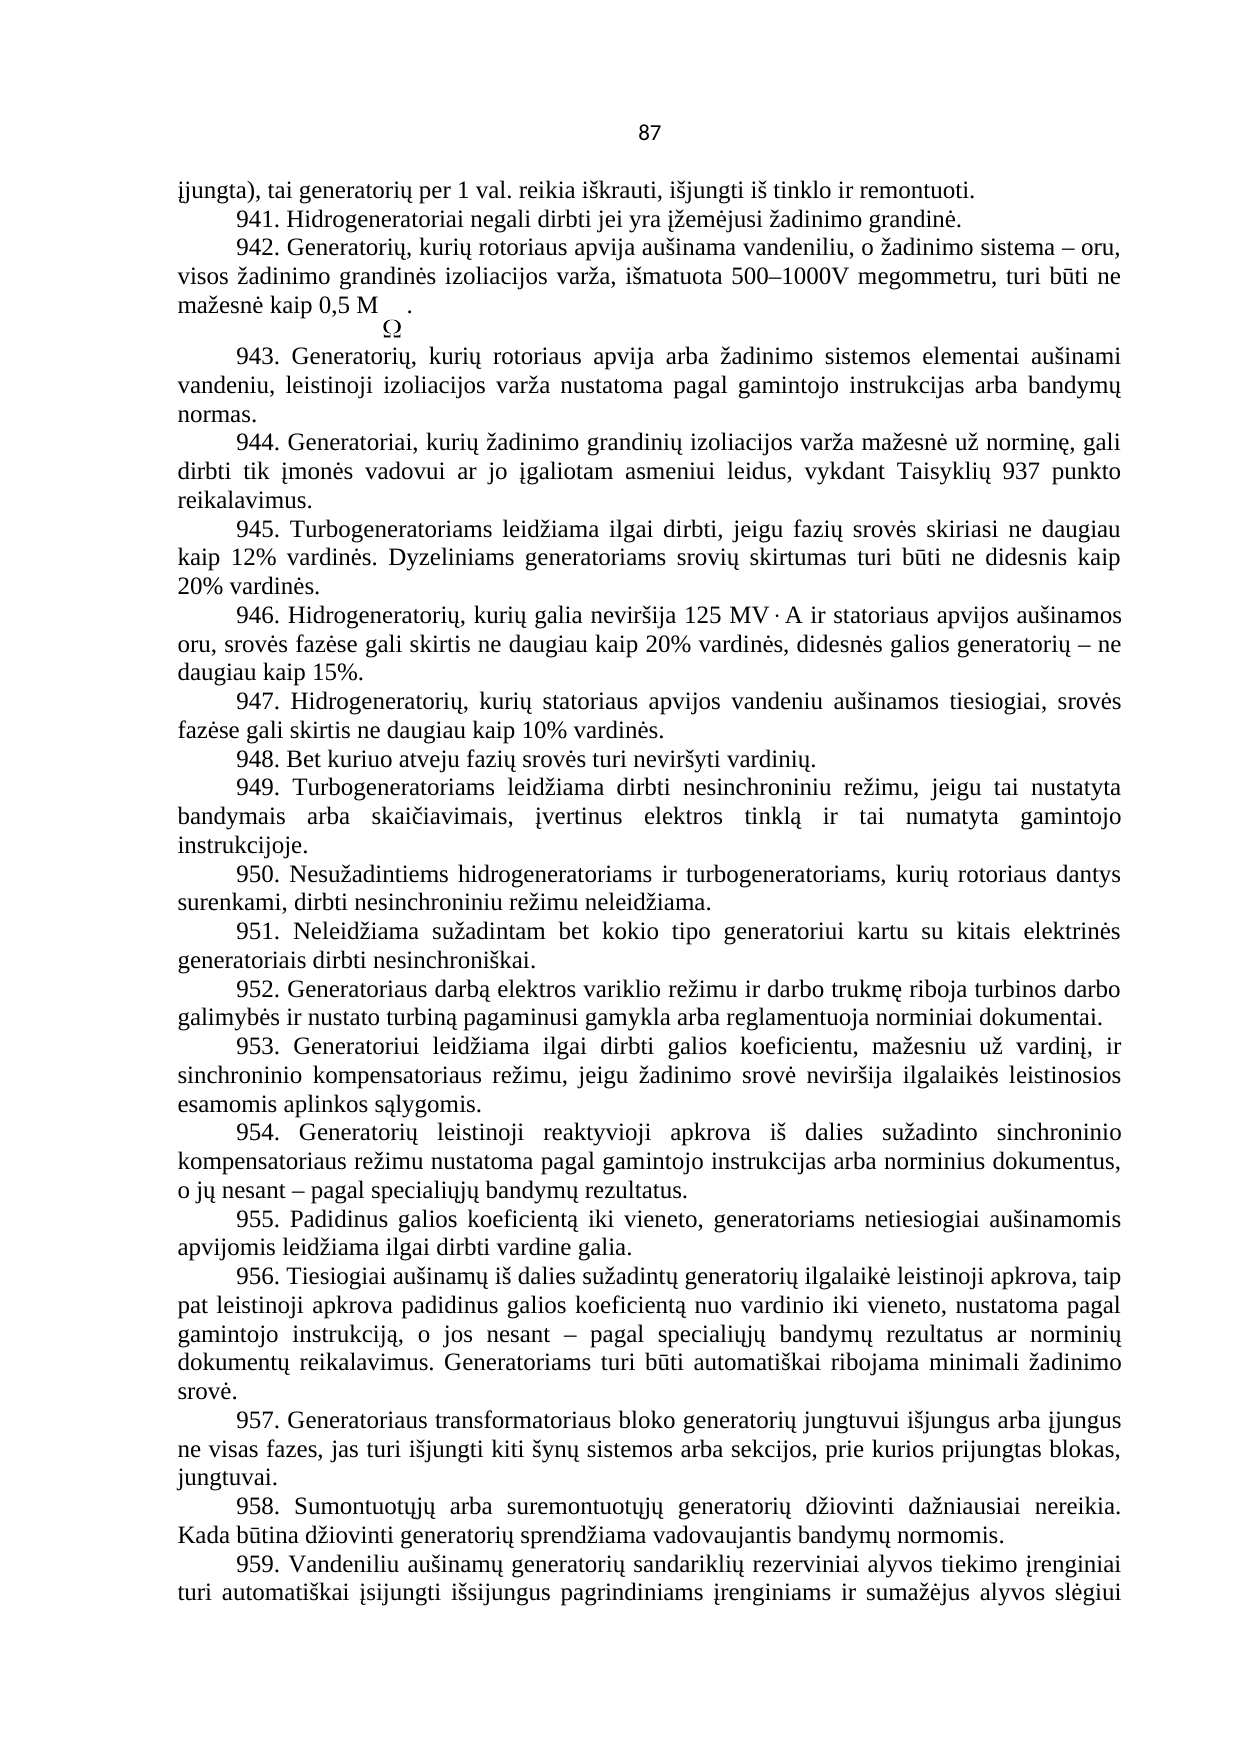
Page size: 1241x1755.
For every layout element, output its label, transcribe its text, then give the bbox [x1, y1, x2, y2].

text 947. Hidrogeneratorių, kurių statoriaus apvijos vandeniu aušinamos tiesiogiai, srovės fazėse gali skirtis ne daugiau kaip 10% vardinės. [177, 686, 1122, 744]
text 955. Padidinus galios koeficientą iki vieneto, generatoriams netiesiogiai aušinamomis apvijomis leidžiama ilgai dirbti vardine galia. [177, 1204, 1122, 1261]
text 950. Nesužadintiems hidrogeneratoriams ir turbogeneratoriams, kurių rotoriaus dantys surenkami, dirbti nesinchroniniu režimu neleidžiama. [177, 859, 1122, 916]
text 945. Turbogeneratoriams leidžiama ilgai dirbti, jeigu fazių srovės skiriasi ne daugiau kaip 12% vardinės. Dyzeliniams generatoriams srovių skirtumas turi būti ne didesnis kaip 20% vardinės. [177, 514, 1122, 600]
text 941. Hidrogeneratoriai negali dirbti jei yra įžemėjusi žadinimo grandinė. [177, 204, 1122, 232]
text 952. Generatoriaus darbą elektros variklio režimu ir darbo trukmę riboja turbinos darbo galimybės ir nustato turbiną pagaminusi gamykla arba reglamentuoja norminiai dokumentai. [177, 974, 1122, 1031]
text 944. Generatoriai, kurių žadinimo grandinių izoliacijos varža mažesnė už norminę, gali dirbti tik įmonės vadovui ar jo įgaliotam asmeniui leidus, vykdant Taisyklių 937 punkto reikalavimus. [177, 427, 1122, 514]
text 956. Tiesiogiai aušinamų iš dalies sužadintų generatorių ilgalaikė leistinoji apkrova, taip pat leistinoji apkrova padidinus galios koeficientą nuo vardinio iki vieneto, nustatoma pagal gamintojo instrukciją, o jos nesant – pagal specialiųjų bandymų rezultatus ar norminių dokumentų reikalavimus. Generatoriams turi būti automatiškai ribojama minimali žadinimo srovė. [177, 1261, 1122, 1405]
text 942. Generatorių, kurių rotoriaus apvija aušinama vandeniliu, o žadinimo sistema – oru, visos žadinimo grandinės izoliacijos varža, išmatuota 500–1000V megommetru, turi būti ne mažesnė kaip 0,5 MOMEGA. [177, 232, 1122, 341]
text 943. Generatorių, kurių rotoriaus apvija arba žadinimo sistemos elementai aušinami vandeniu, leistinoji izoliacijos varža nustatoma pagal gamintojo instrukcijas arba bandymų normas. [177, 341, 1122, 427]
text 959. Vandeniliu aušinamų generatorių sandariklių rezerviniai alyvos tiekimo įrenginiai turi automatiškai įsijungti išsijungus pagrindiniams įrenginiams ir sumažėjus alyvos slėgiui [177, 1549, 1122, 1606]
text 957. Generatoriaus transformatoriaus bloko generatorių jungtuvui išjungus arba įjungus ne visas fazes, jas turi išjungti kiti šynų sistemos arba sekcijos, prie kurios prijungtas blokas, jungtuvai. [177, 1405, 1122, 1491]
text įjungta), tai generatorių per 1 val. reikia iškrauti, išjungti iš tinklo ir remontuoti. [177, 175, 1122, 204]
text 946. Hidrogeneratorių, kurių galia neviršija 125 MVA ir statoriaus apvijos aušinamos oru, srovės fazėse gali skirtis ne daugiau kaip 20% vardinės, didesnės galios generatorių – ne daugiau kaip 15%. [177, 600, 1122, 686]
text 958. Sumontuotųjų arba suremontuotųjų generatorių džiovinti dažniausiai nereikia. Kada būtina džiovinti generatorių sprendžiama vadovaujantis bandymų normomis. [177, 1491, 1122, 1549]
text 953. Generatoriui leidžiama ilgai dirbti galios koeficientu, mažesniu už vardinį, ir sinchroninio kompensatoriaus režimu, jeigu žadinimo srovė neviršija ilgalaikės leistinosios esamomis aplinkos sąlygomis. [177, 1031, 1122, 1117]
text 954. Generatorių leistinoji reaktyvioji apkrova iš dalies sužadinto sinchroninio kompensatoriaus režimu nustatoma pagal gamintojo instrukcijas arba norminius dokumentus, o jų nesant – pagal specialiųjų bandymų rezultatus. [177, 1117, 1122, 1204]
text 948. Bet kuriuo atveju fazių srovės turi neviršyti vardinių. [177, 744, 1122, 772]
text 949. Turbogeneratoriams leidžiama dirbti nesinchroniniu režimu, jeigu tai nustatyta bandymais arba skaičiavimais, įvertinus elektros tinklą ir tai numatyta gamintojo instrukcijoje. [177, 772, 1122, 859]
text 951. Neleidžiama sužadintam bet kokio tipo generatoriui kartu su kitais elektrinės generatoriais dirbti nesinchroniškai. [177, 916, 1122, 974]
